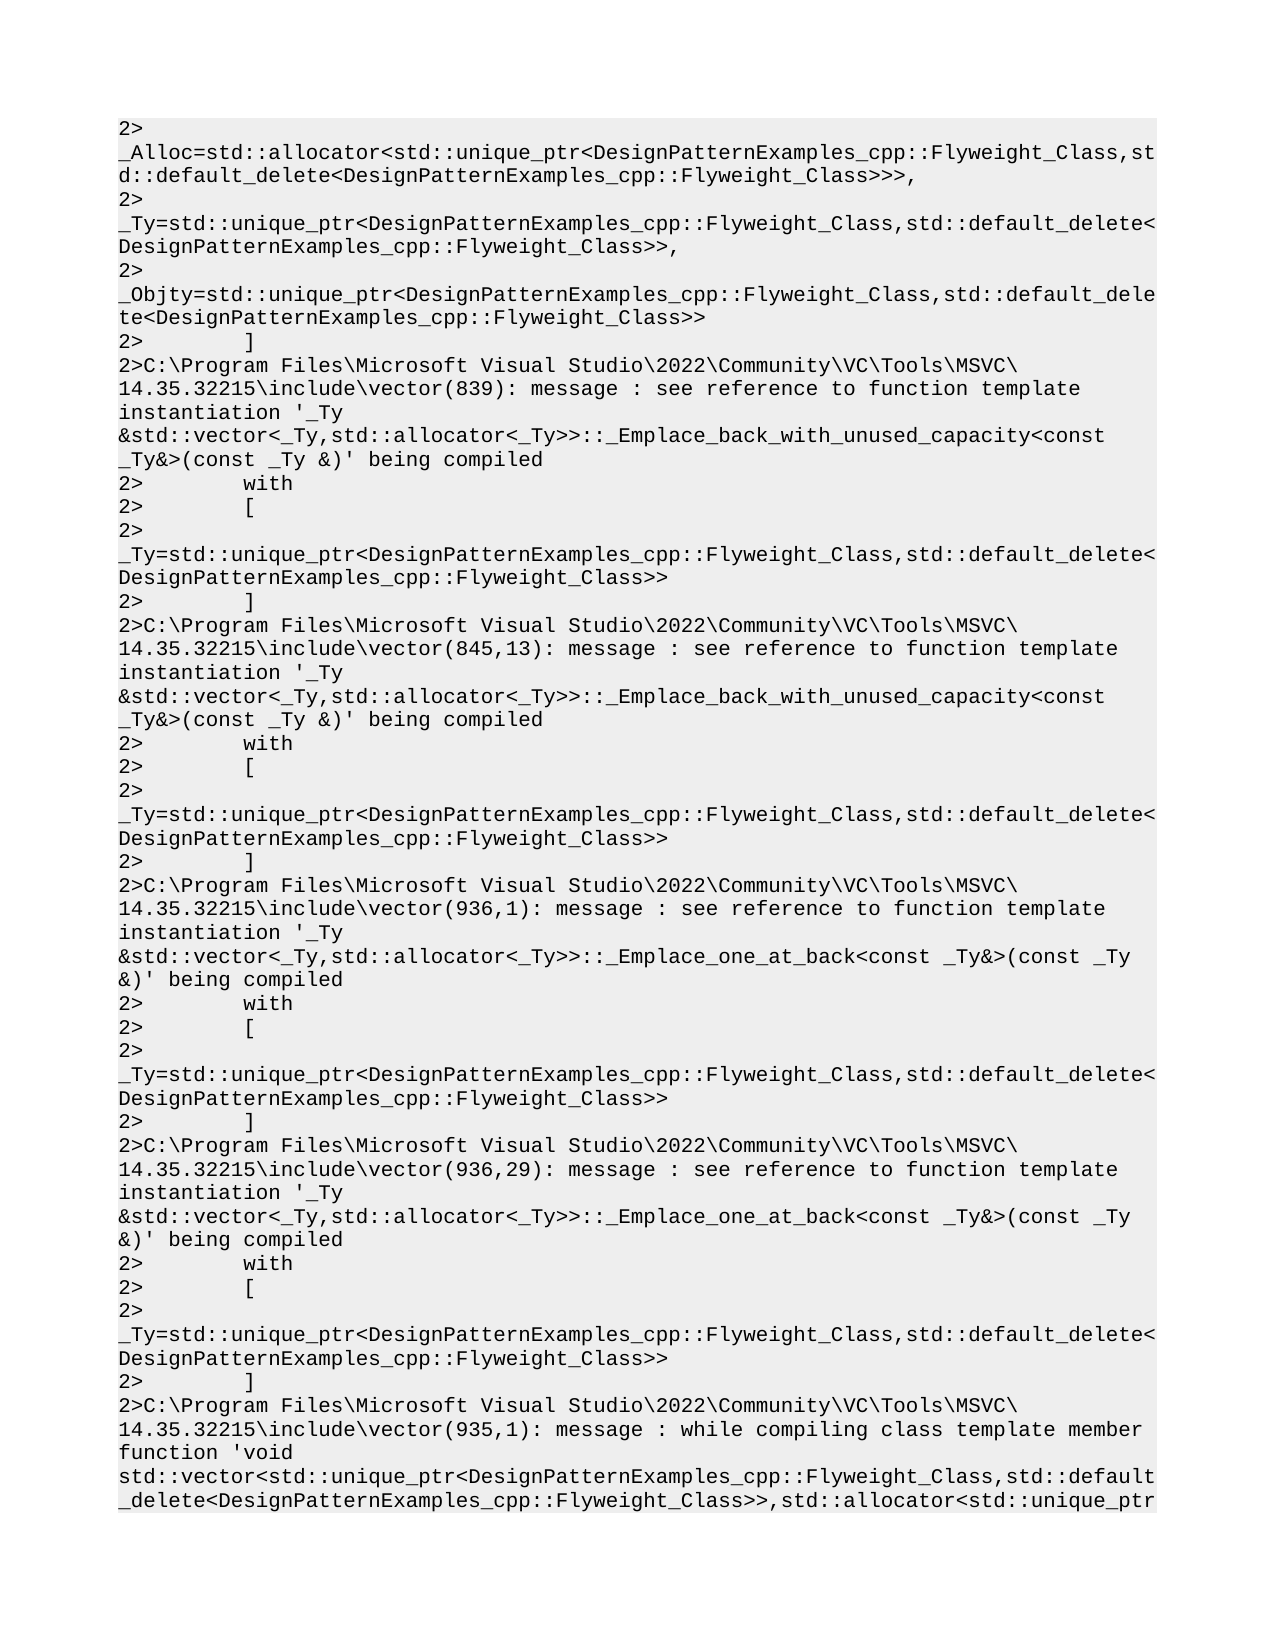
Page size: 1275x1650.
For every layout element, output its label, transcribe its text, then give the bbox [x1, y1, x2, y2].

text 2>C:\Program Files\Microsoft Visual Studio\2022\Community\VC\Tools\MSVC\14.35.32215\include\vector(935,1): message : while compiling class template member function 'void std::vector<std::unique_ptr<DesignPatternExamples_cpp::Flyweight_Class,std::default_delete<DesignPatternExamples_cpp::Flyweight_Class>>,std::allocator<std::unique_ptr [118, 1395, 1157, 1513]
text 2>C:\Program Files\Microsoft Visual Studio\2022\Community\VC\Tools\MSVC\14.35.32215\include\vector(936,29): message : see reference to function template instantiation '_Ty &std::vector<_Ty,std::allocator<_Ty>>::_Emplace_one_at_back<const _Ty&>(const _Ty &)' being compiled [118, 1135, 1157, 1253]
text 2> ] [118, 851, 1157, 875]
text 2> [ [118, 496, 1157, 520]
text 2> ] [118, 331, 1157, 354]
text 2> _Alloc=std::allocator<std::unique_ptr<DesignPatternExamples_cpp::Flyweight_Class,std::default_delete<DesignPatternExamples_cpp::Flyweight_Class>>>, [118, 118, 1157, 189]
text 2> _Objty=std::unique_ptr<DesignPatternExamples_cpp::Flyweight_Class,std::default_delete<DesignPatternExamples_cpp::Flyweight_Class>> [118, 260, 1157, 331]
text 2> ] [118, 591, 1157, 615]
text 2> _Ty=std::unique_ptr<DesignPatternExamples_cpp::Flyweight_Class,std::default_delete<DesignPatternExamples_cpp::Flyweight_Class>> [118, 780, 1157, 851]
text 2> ] [118, 1371, 1157, 1395]
text 2>C:\Program Files\Microsoft Visual Studio\2022\Community\VC\Tools\MSVC\14.35.32215\include\vector(839): message : see reference to function template instantiation '_Ty &std::vector<_Ty,std::allocator<_Ty>>::_Emplace_back_with_unused_capacity<const _Ty&>(const _Ty &)' being compiled [118, 354, 1157, 473]
text 2> ] [118, 1111, 1157, 1135]
text 2> _Ty=std::unique_ptr<DesignPatternExamples_cpp::Flyweight_Class,std::default_delete<DesignPatternExamples_cpp::Flyweight_Class>> [118, 1040, 1157, 1111]
text 2>C:\Program Files\Microsoft Visual Studio\2022\Community\VC\Tools\MSVC\14.35.32215\include\vector(845,13): message : see reference to function template instantiation '_Ty &std::vector<_Ty,std::allocator<_Ty>>::_Emplace_back_with_unused_capacity<const _Ty&>(const _Ty &)' being compiled [118, 615, 1157, 733]
text 2> [ [118, 1277, 1157, 1300]
text 2>C:\Program Files\Microsoft Visual Studio\2022\Community\VC\Tools\MSVC\14.35.32215\include\vector(936,1): message : see reference to function template instantiation '_Ty &std::vector<_Ty,std::allocator<_Ty>>::_Emplace_one_at_back<const _Ty&>(const _Ty &)' being compiled [118, 875, 1157, 993]
text 2> _Ty=std::unique_ptr<DesignPatternExamples_cpp::Flyweight_Class,std::default_delete<DesignPatternExamples_cpp::Flyweight_Class>>, [118, 189, 1157, 260]
text 2> with [118, 1253, 1157, 1277]
text 2> _Ty=std::unique_ptr<DesignPatternExamples_cpp::Flyweight_Class,std::default_delete<DesignPatternExamples_cpp::Flyweight_Class>> [118, 1300, 1157, 1371]
text 2> with [118, 733, 1157, 757]
text 2> with [118, 993, 1157, 1017]
text 2> [ [118, 1017, 1157, 1040]
text 2> [ [118, 757, 1157, 780]
text 2> _Ty=std::unique_ptr<DesignPatternExamples_cpp::Flyweight_Class,std::default_delete<DesignPatternExamples_cpp::Flyweight_Class>> [118, 520, 1157, 591]
text 2> with [118, 473, 1157, 496]
